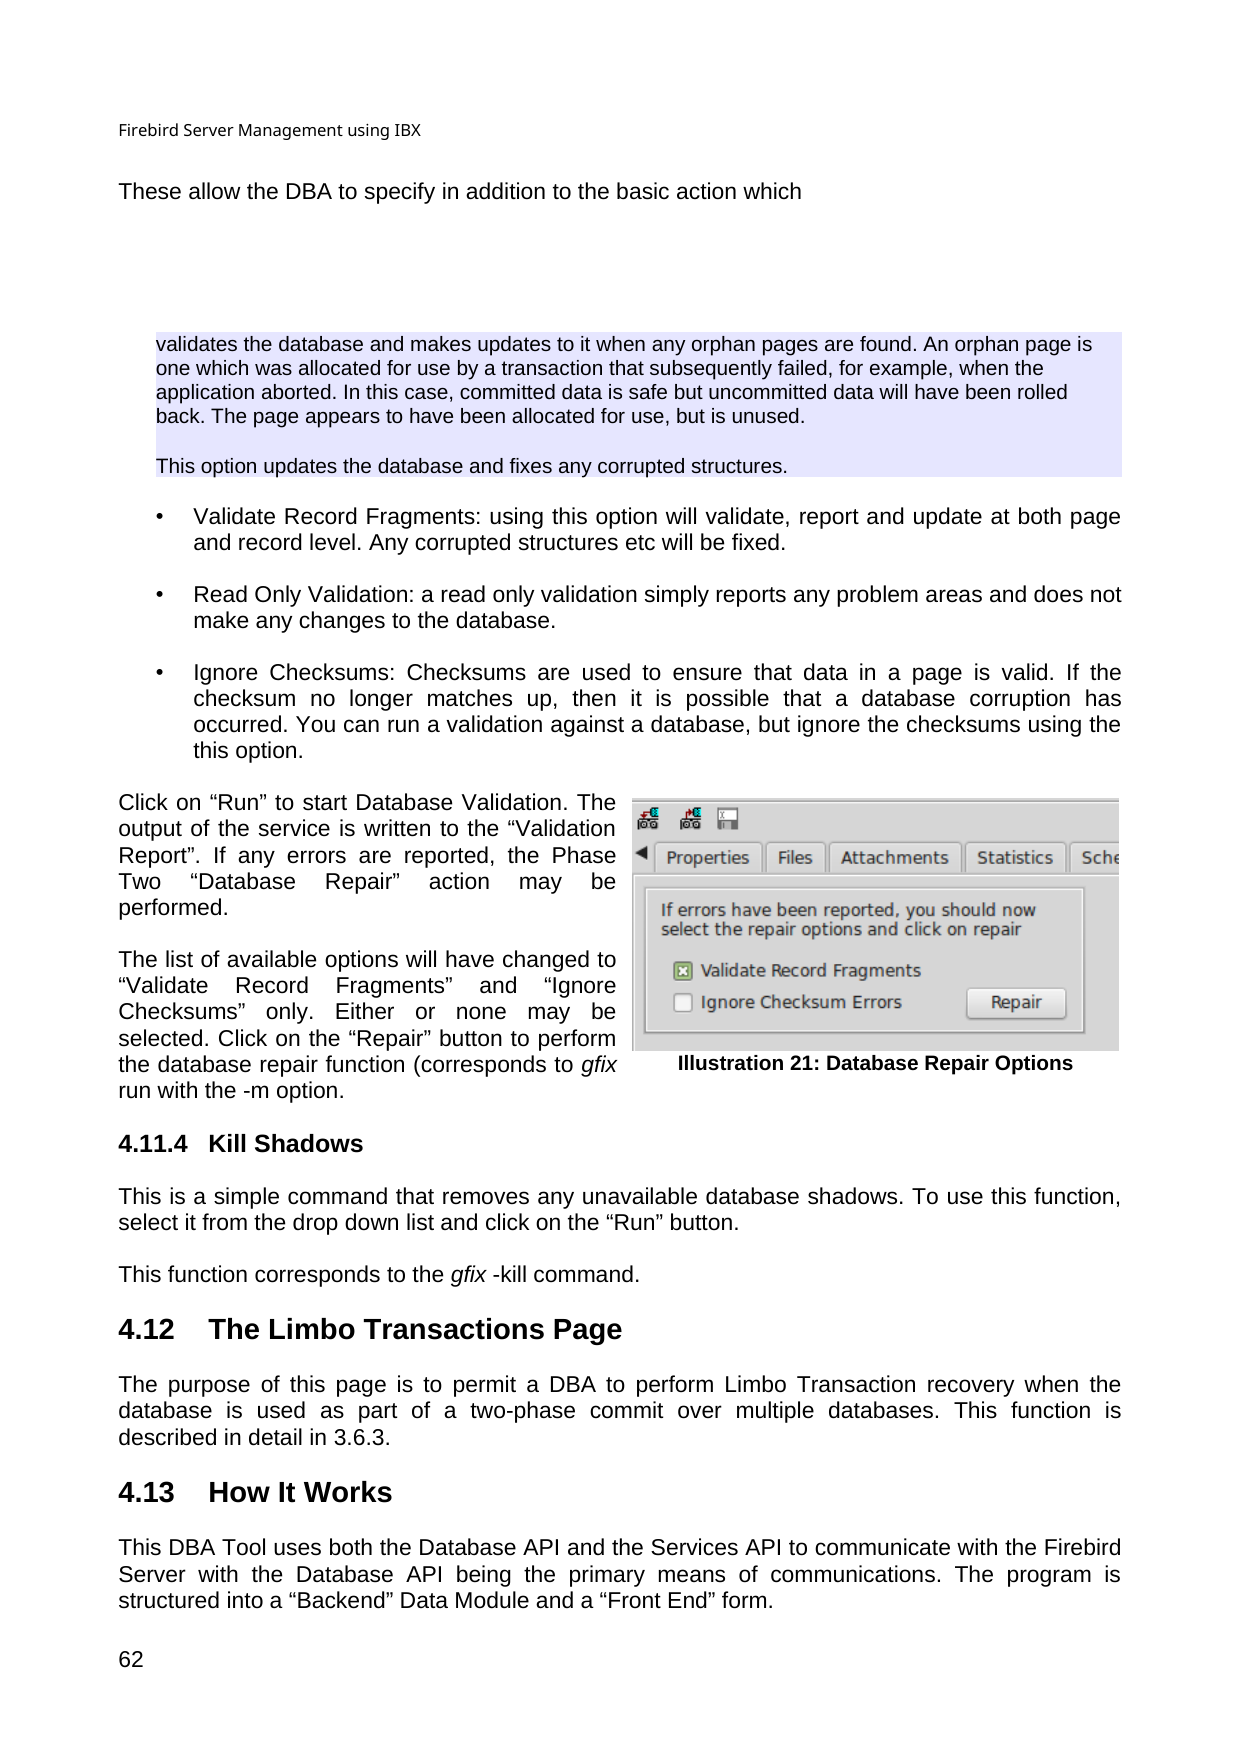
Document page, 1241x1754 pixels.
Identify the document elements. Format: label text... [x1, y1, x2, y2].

text The purpose of this page is to permit a DBA to perform Limbo Transaction recovery when the database is used as part of a two-phase commit over multiple databases. This function is described in detail in 3.6.3. [118, 1371, 1122, 1450]
text This option updates the database and fixes any corrupted structures. [156, 453, 1122, 477]
picture [632, 798, 1119, 1051]
text Illustration 21: Database Repair Options [632, 1051, 1119, 1075]
text validates the database and makes updates to it when any orphan pages are found. An orphan page is one which was allocated for use by a transaction that subsequently failed, for example, when the application aborted. In this case, committed data is safe but uncommitted data will have been rolled back. The page appears to have been allocated for use, but is unused. [156, 332, 1122, 428]
text This function corresponds to the gfix -kill command. [118, 1261, 1122, 1287]
text The list of available options will have changed to “Validate Record Fragments” and “Ignore Checksums” only. Either or none may be selected. Click on the “Repair” button to perform the database repair function (corresponds to gfix run with the -m option. [118, 946, 1122, 1104]
subtitle Kill Shadows [118, 1129, 1122, 1157]
subtitle How It Works [118, 1475, 1122, 1509]
text These allow the DBA to specify in addition to the basic action which [118, 178, 1122, 204]
list Read Only Validation: a read only validation simply reports any problem areas and does not make any changes to the database. [156, 581, 1122, 633]
text [632, 1075, 1119, 1083]
list Validate Record Fragments: using this option will validate, report and update at both page and record level. Any corrupted structures etc will be fixed. [156, 503, 1122, 556]
text Click on “Run” to start Database Validation. The output of the service is written to the “Validation Report”. If any errors are reported, the Phase Two “Database Repair” action may be performed. [118, 786, 1122, 921]
text This is a simple command that removes any unavailable database shadows. To use this function, select it from the drop down list and click on the “Run” button. [118, 1183, 1122, 1236]
text This DBA Tool uses both the Database API and the Services API to communicate with the Firebird Server with the Database API being the primary means of communications. The program is structured into a “Backend” Data Module and a “Front End” form. [118, 1534, 1122, 1613]
list Ignore Checksums: Checksums are used to ensure that data in a page is valid. If the checksum no longer matches up, then it is possible that a database corruption has occurred. You can run a validation against a database, but ignore the checksums using the this option. [156, 658, 1122, 764]
subtitle The Limbo Transactions Page [118, 1312, 1122, 1346]
